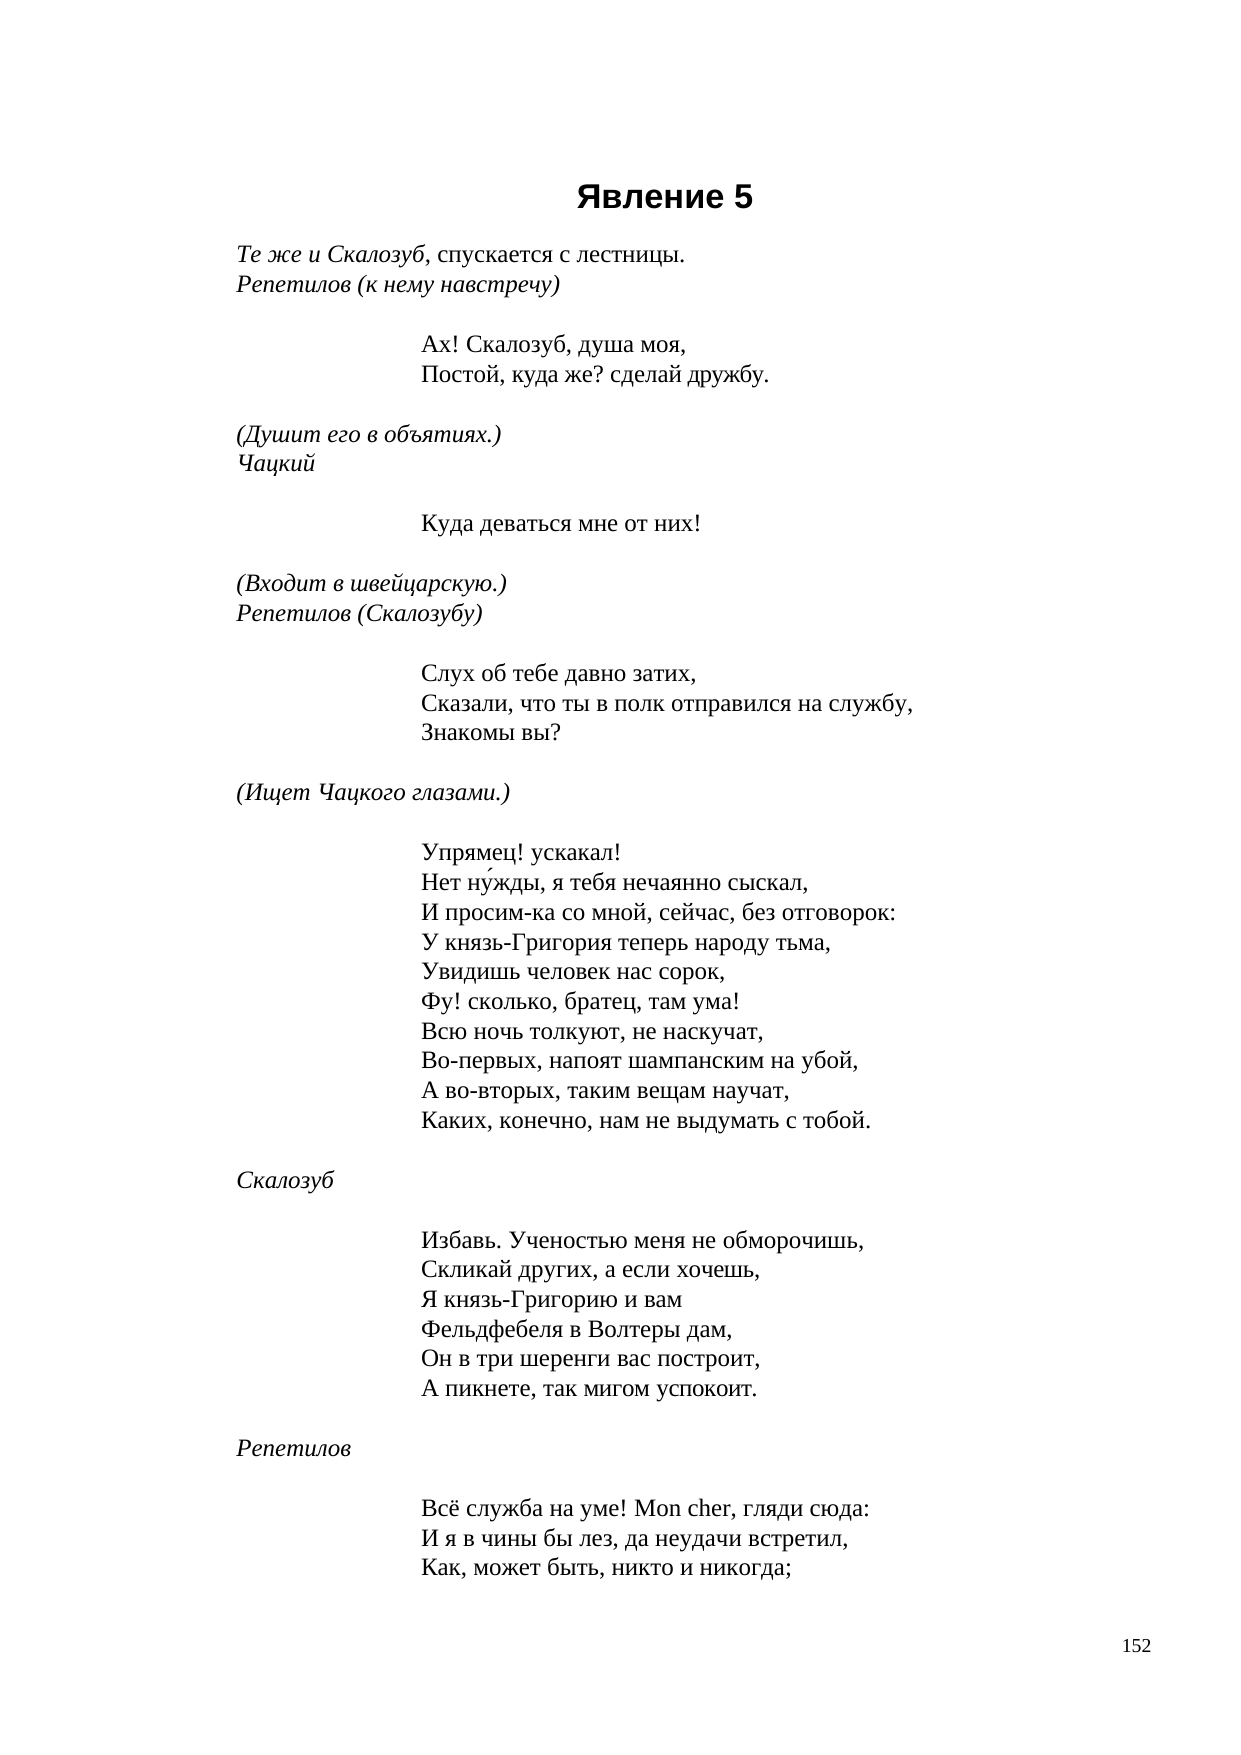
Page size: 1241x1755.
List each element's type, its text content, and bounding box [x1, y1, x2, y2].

text Фу! сколько, братец, там ума! Всю ночь толкуют, не наскучат, [421, 986, 766, 1044]
text Нет ну́жды, я тебя нечаянно сыскал, [421, 867, 1168, 896]
text Те же и Скалозуб, спускается с лестницы. [236, 239, 1168, 268]
subtitle Явление 5 [252, 176, 1077, 216]
text Во-первых, напоят шампанским на убой, А во-вторых, таким вещам научат, [421, 1046, 871, 1104]
text (Входит в швейцарскую.) Репетилов (Скалозубу) [236, 568, 578, 627]
text Сказали, что ты в полк отправился на службу, Знакомы вы? [421, 688, 916, 746]
text Куда деваться мне от них! [421, 508, 1168, 537]
text Репетилов [236, 1433, 1168, 1462]
text Всё служба на уме! Mon cher, гляди сюда: И я в чины бы лез, да неудачи встретил, Как, может быть, никто и никогда; [421, 1493, 872, 1581]
text (Ищет Чацкого глазами.) [236, 777, 1168, 806]
text Скалозуб [236, 1165, 1168, 1194]
text Упрямец! ускакал! [421, 837, 1168, 866]
text Я князь-Григорию и вам Фельдфебеля в Волтеры дам, Он в три шеренги вас построит, А пикнете, так мигом успокоит. [421, 1284, 761, 1402]
text Каких, конечно, нам не выдумать с тобой. [421, 1105, 1168, 1134]
text Избавь. Ученостью меня не обморочишь, Скликай других, а если хочешь, [421, 1225, 893, 1283]
text Слух об тебе давно затих, [421, 658, 1168, 686]
text Ах! Скалозуб, душа моя, Постой, куда же? сделай дружбу. [421, 329, 771, 388]
text (Душит его в объятиях.) Чацкий [236, 419, 578, 477]
text И просим-ка со мной, сейчас, без отговорок: У князь-Григория теперь народу тьма, Увидишь человек нас сорок, [421, 897, 910, 985]
text Репетилов (к нему навстречу) [236, 269, 1168, 298]
